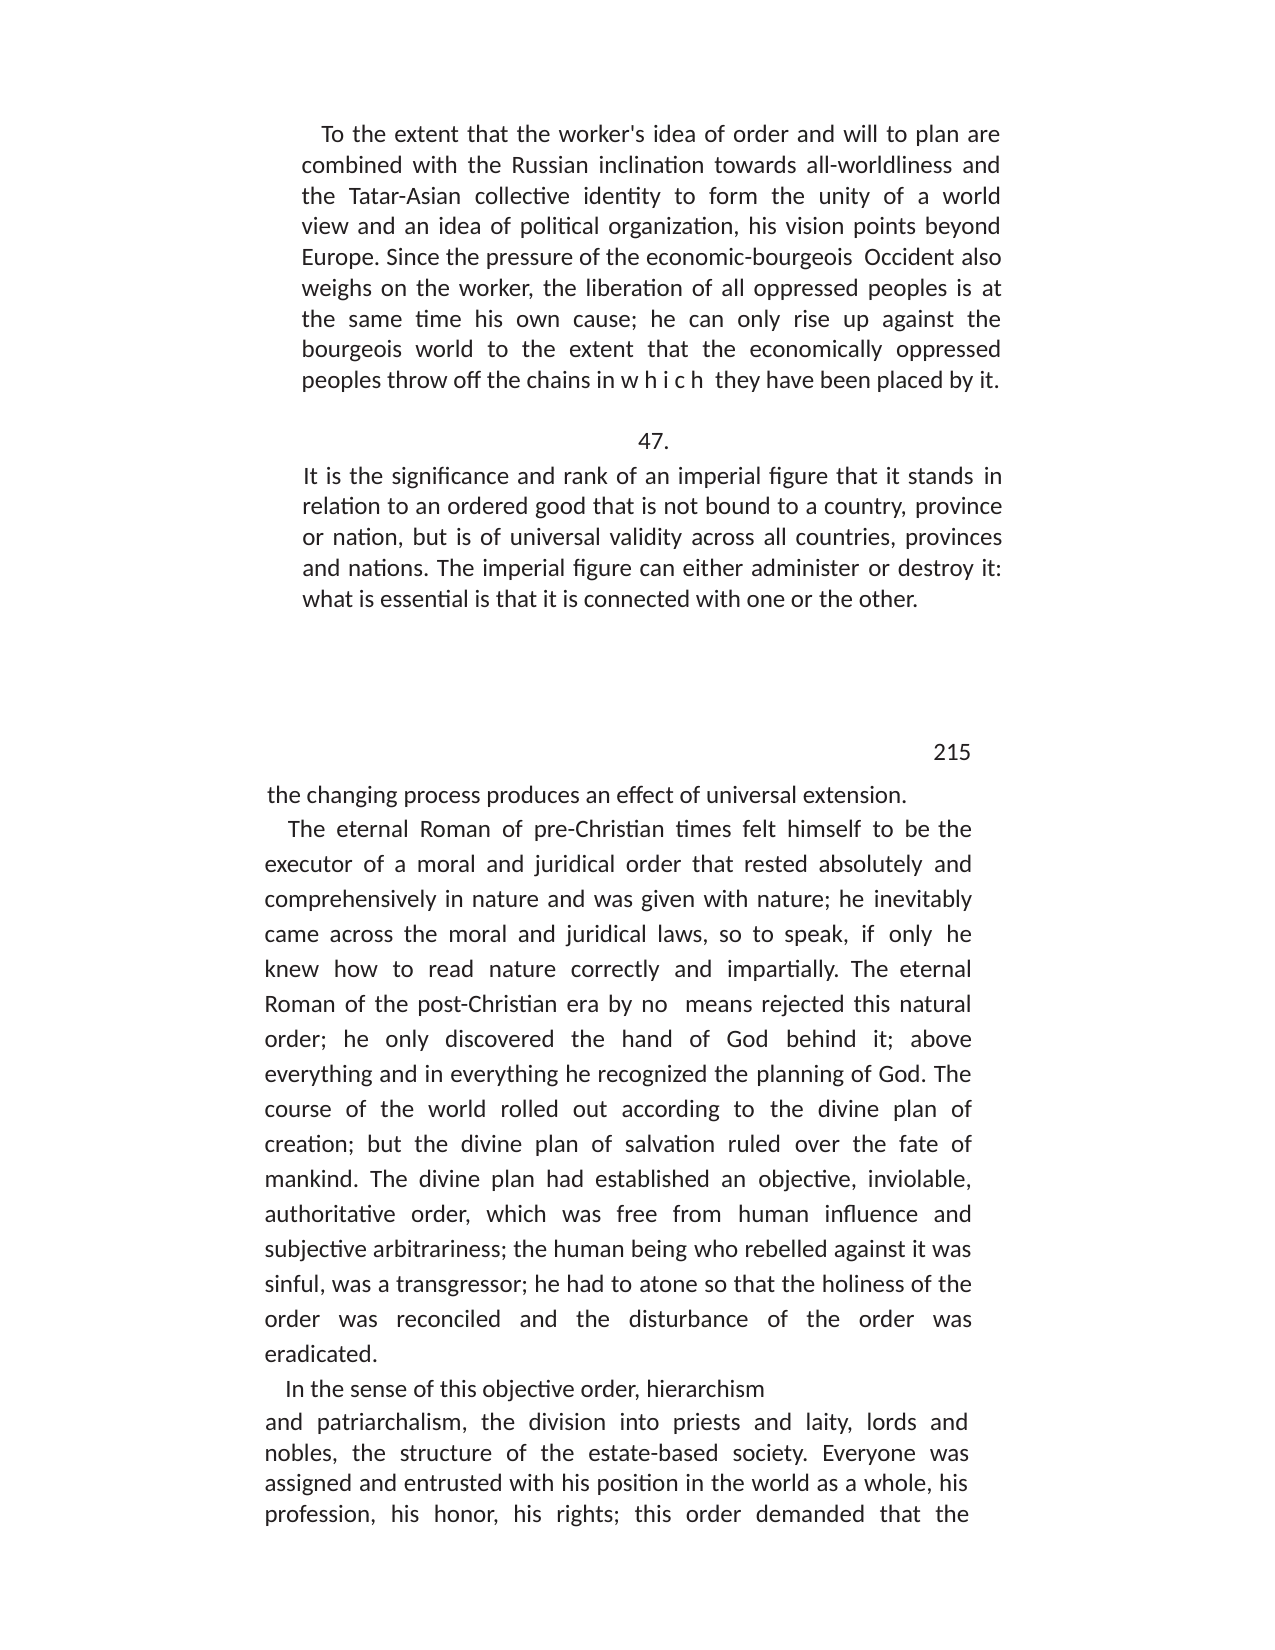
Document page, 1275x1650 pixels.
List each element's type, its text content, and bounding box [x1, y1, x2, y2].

text To the extent that the worker's idea of order and will to plan are combined with the Russian inclination towards all-worldliness and the Tatar-Asian collective identity to form the unity of a world view and an idea of political organization, his vision points beyond Europe. Since the pressure of the economic-bourgeois Occident also weighs on the worker, the liberation of all oppressed peoples is at the same time his own cause; he can only rise up against the bourgeois world to the extent that the economically oppressed peoples throw off the chains in w h i c h they have been placed by it. [301, 118, 1002, 395]
text the changing process produces an effect of universal extension. [267, 779, 1157, 810]
text In the sense of this objective order, hierarchism [285, 1373, 1157, 1404]
text 215 [118, 736, 971, 767]
text The eternal Roman of pre-Christian times felt himself to be the executor of a moral and juridical order that rested absolutely and comprehensively in nature and was given with nature; he inevitably came across the moral and juridical laws, so to speak, if only he knew how to read nature correctly and impartially. The eternal Roman of the post-Christian era by no means rejected this natural order; he only discovered the hand of God behind it; above everything and in everything he recognized the planning of God. The course of the world rolled out according to the divine plan of creation; but the divine plan of salvation ruled over the fate of mankind. The divine plan had established an objective, inviolable, authoritative order, which was free from human influence and subjective arbitrariness; the human being who rebelled against it was sinful, was a transgressor; he had to atone so that the holiness of the order was reconciled and the disturbance of the order was eradicated. [264, 813, 972, 1369]
text and patriarchalism, the division into priests and laity, lords and nobles, the structure of the estate-based society. Everyone was assigned and entrusted with his position in the world as a whole, his profession, his honor, his rights; this order demanded that the [264, 1406, 969, 1528]
text It is the significance and rank of an imperial figure that it stands in relation to an ordered good that is not bound to a country, province or nation, but is of universal validity across all countries, provinces and nations. The imperial figure can either administer or destroy it: what is essential is that it is connected with one or the other. [302, 459, 1002, 613]
text 47. [280, 425, 1027, 456]
